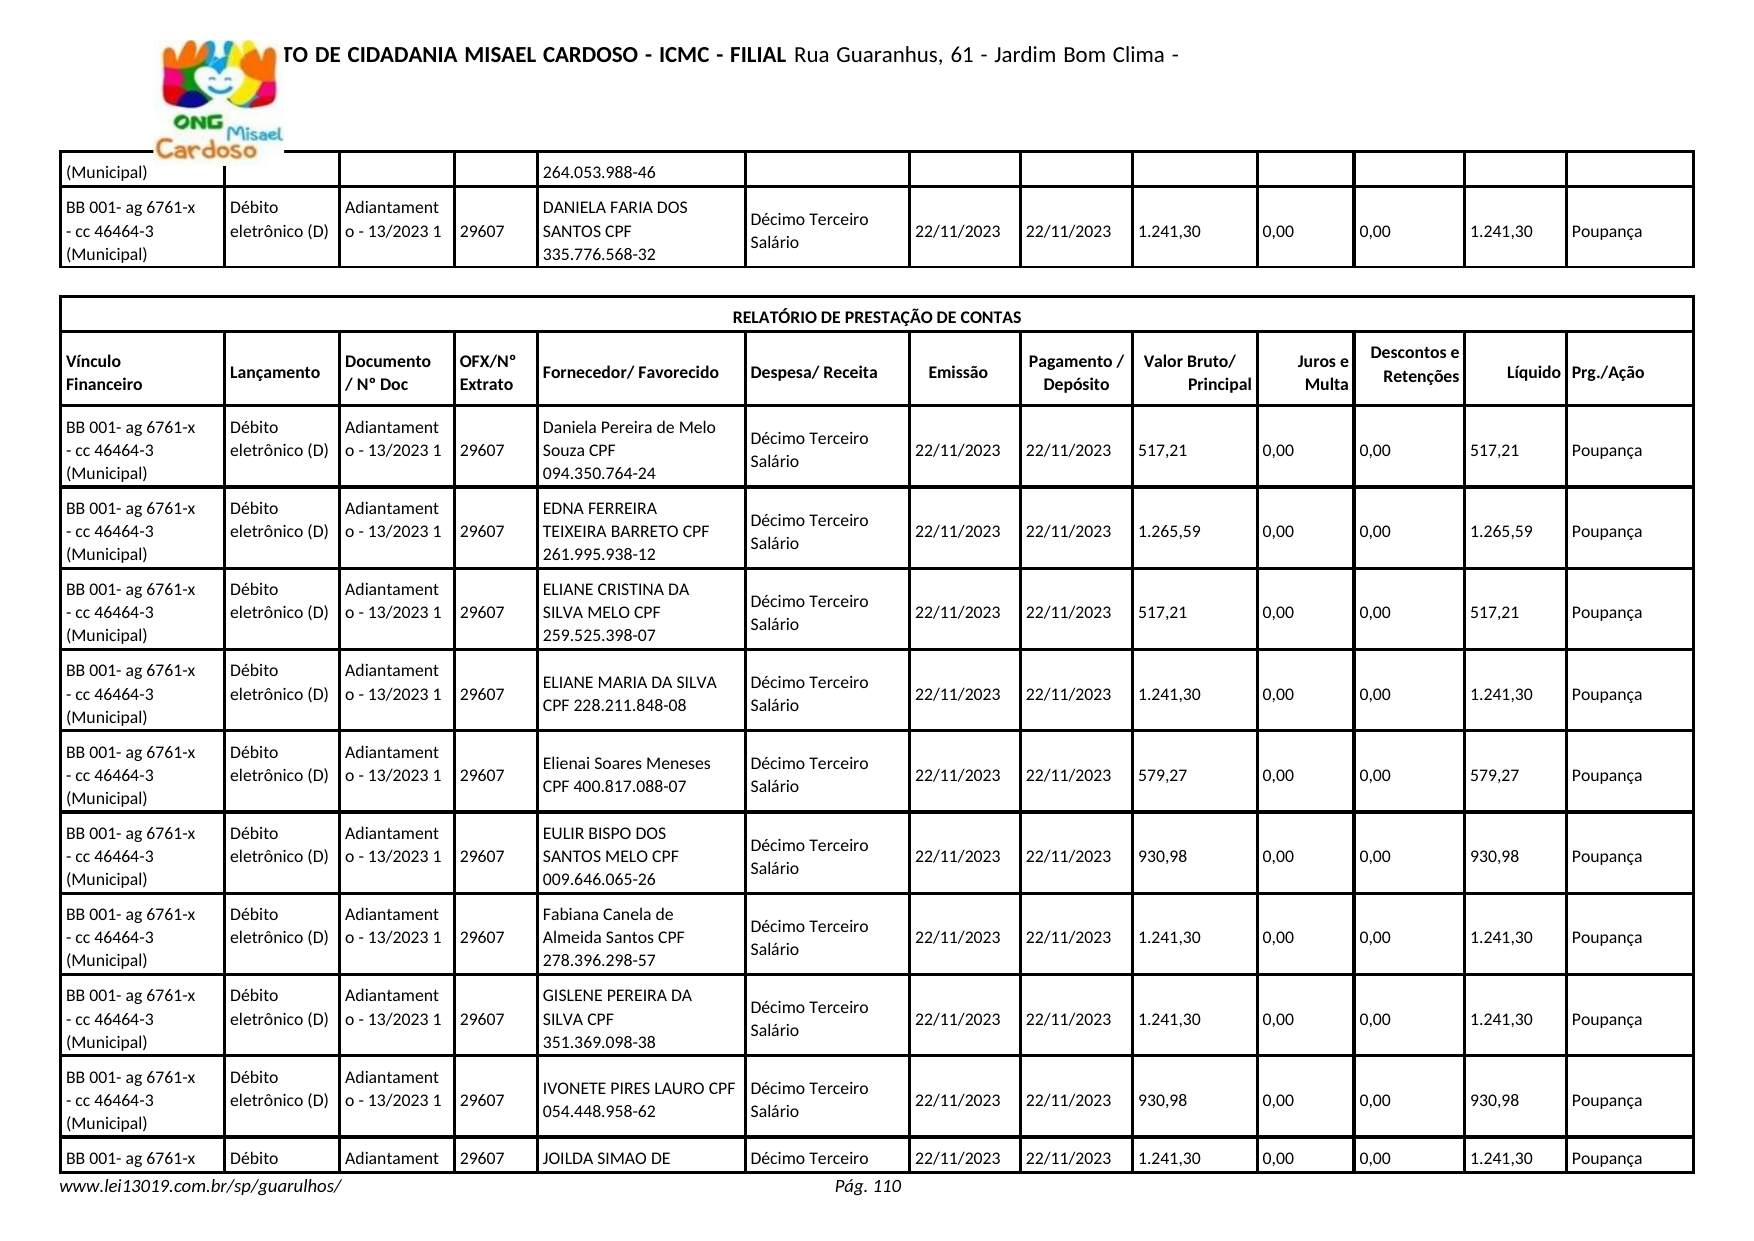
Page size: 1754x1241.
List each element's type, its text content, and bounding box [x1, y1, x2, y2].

table_cell Débito eletrônico (D) [226, 976, 338, 1054]
table_cell 0,00 [1259, 651, 1352, 729]
table_cell Décimo Terceiro Salário [747, 814, 908, 892]
table_cell 930,98 [1466, 1057, 1565, 1135]
table_cell Débito eletrônico (D) [226, 489, 338, 567]
table_cell 29607 [456, 651, 536, 729]
table_cell [1022, 153, 1131, 185]
table_cell Poupança [1568, 651, 1692, 729]
table_cell 22/11/2023 [1022, 895, 1131, 973]
table_cell BB 001- ag 6761-x - cc 46464-3 (Municipal) [62, 814, 223, 892]
table_cell 579,27 [1134, 732, 1256, 810]
table_cell 29607 [456, 489, 536, 567]
table_cell BB 001- ag 6761-x - cc 46464-3 (Municipal) [62, 976, 223, 1054]
table_cell [1134, 153, 1256, 185]
table_cell Poupança [1568, 976, 1692, 1054]
table_cell Débito eletrônico (D) [226, 570, 338, 648]
table_cell BB 001- ag 6761-x - cc 46464-3 (Municipal) [62, 651, 223, 729]
table_cell [226, 153, 338, 185]
table_cell Poupança [1568, 188, 1692, 266]
table_cell Poupança [1568, 732, 1692, 810]
table_cell Despesa/ Receita [747, 333, 908, 404]
table_cell Prg./Ação [1568, 333, 1692, 404]
table_cell Elienai Soares Meneses CPF 400.817.088-07 [539, 732, 744, 810]
table_cell Poupança [1568, 407, 1692, 485]
table_cell 22/11/2023 [911, 1057, 1019, 1135]
table_cell JOILDA SIMAO DE [539, 1139, 744, 1171]
table_cell 22/11/2023 [911, 976, 1019, 1054]
table_cell 22/11/2023 [911, 1139, 1019, 1171]
table_cell ELIANE MARIA DA SILVA CPF 228.211.848-08 [539, 651, 744, 729]
table_cell Débito eletrônico (D) [226, 651, 338, 729]
table_cell 517,21 [1134, 407, 1256, 485]
table_cell 0,00 [1259, 570, 1352, 648]
table_cell 29607 [456, 1057, 536, 1135]
table_cell Décimo Terceiro Salário [747, 895, 908, 973]
table_cell 1.241,30 [1466, 976, 1565, 1054]
table_cell 0,00 [1356, 1139, 1463, 1171]
table_cell 0,00 [1356, 814, 1463, 892]
table_cell GISLENE PEREIRA DA SILVA CPF 351.369.098-38 [539, 976, 744, 1054]
table_cell 1.241,30 [1134, 1139, 1256, 1171]
table_cell [1259, 153, 1352, 185]
table_cell BB 001- ag 6761-x - cc 46464-3 (Municipal) [62, 188, 223, 266]
table_cell 0,00 [1356, 1057, 1463, 1135]
table_cell Descontos e Retenções [1356, 333, 1463, 404]
table_cell 264.053.988-46 [539, 153, 744, 185]
table_cell 22/11/2023 [1022, 489, 1131, 567]
table_cell Débito eletrônico (D) [226, 1057, 338, 1135]
table_cell Poupança [1568, 570, 1692, 648]
table_cell BB 001- ag 6761-x - cc 46464-3 (Municipal) [62, 732, 223, 810]
table_cell 29607 [456, 407, 536, 485]
table_cell Poupança [1568, 1057, 1692, 1135]
table_cell 22/11/2023 [1022, 976, 1131, 1054]
table_cell 1.241,30 [1134, 895, 1256, 973]
table_cell 29607 [456, 1139, 536, 1171]
table_cell Adiantament o - 13/2023 1 [341, 407, 453, 485]
table_cell 1.241,30 [1466, 188, 1565, 266]
table_cell Adiantament o - 13/2023 1 [341, 1057, 453, 1135]
table_cell [1356, 153, 1463, 185]
table_cell 0,00 [1356, 651, 1463, 729]
table_cell 0,00 [1259, 188, 1352, 266]
table_cell Líquido [1466, 333, 1565, 404]
table_cell 22/11/2023 [911, 407, 1019, 485]
table_cell 22/11/2023 [911, 895, 1019, 973]
table_cell Débito eletrônico (D) [226, 814, 338, 892]
table_cell 1.265,59 [1466, 489, 1565, 567]
table_cell 0,00 [1259, 489, 1352, 567]
table_cell 22/11/2023 [1022, 407, 1131, 485]
table_cell [1568, 153, 1692, 185]
table_cell 0,00 [1259, 976, 1352, 1054]
table_header RELATÓRIO DE PRESTAÇÃO DE CONTAS [62, 298, 1692, 330]
table_cell BB 001- ag 6761-x [62, 1139, 223, 1171]
table_cell 0,00 [1356, 895, 1463, 973]
table_cell 1.241,30 [1134, 188, 1256, 266]
table_cell Pagamento / Depósito [1022, 333, 1131, 404]
table_cell 930,98 [1466, 814, 1565, 892]
table_cell Vínculo Financeiro [62, 333, 223, 404]
table_cell Adiantament [341, 1139, 453, 1171]
table_cell 22/11/2023 [911, 814, 1019, 892]
table_cell Décimo Terceiro Salário [747, 732, 908, 810]
table_cell 1.241,30 [1466, 651, 1565, 729]
table_cell 517,21 [1134, 570, 1256, 648]
table_cell Daniela Pereira de Melo Souza CPF 094.350.764-24 [539, 407, 744, 485]
table_cell 22/11/2023 [911, 188, 1019, 266]
table_cell Documento / Nº Doc [341, 333, 453, 404]
table_cell 22/11/2023 [911, 489, 1019, 567]
table_cell 29607 [456, 814, 536, 892]
table_cell Adiantament o - 13/2023 1 [341, 570, 453, 648]
table_cell 1.241,30 [1466, 895, 1565, 973]
table_cell Adiantament o - 13/2023 1 [341, 976, 453, 1054]
table_cell EULIR BISPO DOS SANTOS MELO CPF 009.646.065-26 [539, 814, 744, 892]
table_cell BB 001- ag 6761-x - cc 46464-3 (Municipal) [62, 489, 223, 567]
table_cell 1.241,30 [1134, 651, 1256, 729]
table_cell Décimo Terceiro Salário [747, 407, 908, 485]
table_cell 517,21 [1466, 570, 1565, 648]
table_cell (Municipal) [62, 153, 223, 185]
table_cell IVONETE PIRES LAURO CPF 054.448.958-62 [539, 1057, 744, 1135]
table_cell 29607 [456, 895, 536, 973]
table_cell Décimo Terceiro Salário [747, 570, 908, 648]
table_cell 29607 [456, 570, 536, 648]
table_cell Poupança [1568, 489, 1692, 567]
table_cell Débito eletrônico (D) [226, 895, 338, 973]
table_cell 517,21 [1466, 407, 1565, 485]
table_cell 22/11/2023 [1022, 188, 1131, 266]
table_cell [341, 153, 453, 185]
table_cell Adiantament o - 13/2023 1 [341, 895, 453, 973]
table_cell 0,00 [1356, 732, 1463, 810]
table_cell Décimo Terceiro Salário [747, 489, 908, 567]
table_cell Emissão [911, 333, 1019, 404]
table_cell Adiantament o - 13/2023 1 [341, 732, 453, 810]
table_cell 1.265,59 [1134, 489, 1256, 567]
table_cell 0,00 [1356, 188, 1463, 266]
table_cell 579,27 [1466, 732, 1565, 810]
table_cell 0,00 [1356, 976, 1463, 1054]
table_cell Juros e Multa [1259, 333, 1352, 404]
table_cell 930,98 [1134, 814, 1256, 892]
table_cell Décimo Terceiro Salário [747, 1057, 908, 1135]
table_cell 0,00 [1356, 570, 1463, 648]
table_cell Débito [226, 1139, 338, 1171]
table_cell 0,00 [1259, 732, 1352, 810]
table_cell Valor Bruto/ Principal [1134, 333, 1256, 404]
table_cell Fornecedor/ Favorecido [539, 333, 744, 404]
table_cell 0,00 [1259, 407, 1352, 485]
table_cell BB 001- ag 6761-x - cc 46464-3 (Municipal) [62, 570, 223, 648]
table_cell Poupança [1568, 1139, 1692, 1171]
table_cell 22/11/2023 [1022, 732, 1131, 810]
table_cell Décimo Terceiro Salário [747, 651, 908, 729]
table_cell 0,00 [1356, 489, 1463, 567]
table_cell Lançamento [226, 333, 338, 404]
table_cell BB 001- ag 6761-x - cc 46464-3 (Municipal) [62, 1057, 223, 1135]
table_cell 1.241,30 [1466, 1139, 1565, 1171]
table_cell [911, 153, 1019, 185]
table_cell Fabiana Canela de Almeida Santos CPF 278.396.298-57 [539, 895, 744, 973]
table_cell Décimo Terceiro [747, 1139, 908, 1171]
table_cell 29607 [456, 976, 536, 1054]
table_cell Débito eletrônico (D) [226, 732, 338, 810]
table_cell 22/11/2023 [911, 651, 1019, 729]
table_cell BB 001- ag 6761-x - cc 46464-3 (Municipal) [62, 407, 223, 485]
table_cell 22/11/2023 [1022, 1139, 1131, 1171]
table_cell 22/11/2023 [1022, 1057, 1131, 1135]
table_cell 22/11/2023 [911, 570, 1019, 648]
table_cell [747, 153, 908, 185]
table_cell Décimo Terceiro Salário [747, 976, 908, 1054]
table_cell Adiantament o - 13/2023 1 [341, 489, 453, 567]
table_cell 0,00 [1259, 895, 1352, 973]
table_cell 22/11/2023 [1022, 651, 1131, 729]
table_cell Adiantament o - 13/2023 1 [341, 188, 453, 266]
table_cell Poupança [1568, 895, 1692, 973]
table_cell ELIANE CRISTINA DA SILVA MELO CPF 259.525.398-07 [539, 570, 744, 648]
table_cell BB 001- ag 6761-x - cc 46464-3 (Municipal) [62, 895, 223, 973]
table_cell 29607 [456, 188, 536, 266]
table_cell EDNA FERREIRA TEIXEIRA BARRETO CPF 261.995.938-12 [539, 489, 744, 567]
table_cell Adiantament o - 13/2023 1 [341, 814, 453, 892]
table_cell 22/11/2023 [1022, 814, 1131, 892]
table_cell Adiantament o - 13/2023 1 [341, 651, 453, 729]
table_cell Décimo Terceiro Salário [747, 188, 908, 266]
table_cell 1.241,30 [1134, 976, 1256, 1054]
table_cell 0,00 [1259, 1057, 1352, 1135]
table_cell 29607 [456, 732, 536, 810]
table_cell 22/11/2023 [1022, 570, 1131, 648]
table_cell [456, 153, 536, 185]
table_cell Poupança [1568, 814, 1692, 892]
table_cell 930,98 [1134, 1057, 1256, 1135]
table_cell [1466, 153, 1565, 185]
table_cell 22/11/2023 [911, 732, 1019, 810]
table_cell 0,00 [1259, 814, 1352, 892]
table_cell Débito eletrônico (D) [226, 407, 338, 485]
table_cell 0,00 [1259, 1139, 1352, 1171]
table_cell Débito eletrônico (D) [226, 188, 338, 266]
table_cell OFX/Nº Extrato [456, 333, 536, 404]
table_cell DANIELA FARIA DOS SANTOS CPF 335.776.568-32 [539, 188, 744, 266]
table_cell 0,00 [1356, 407, 1463, 485]
